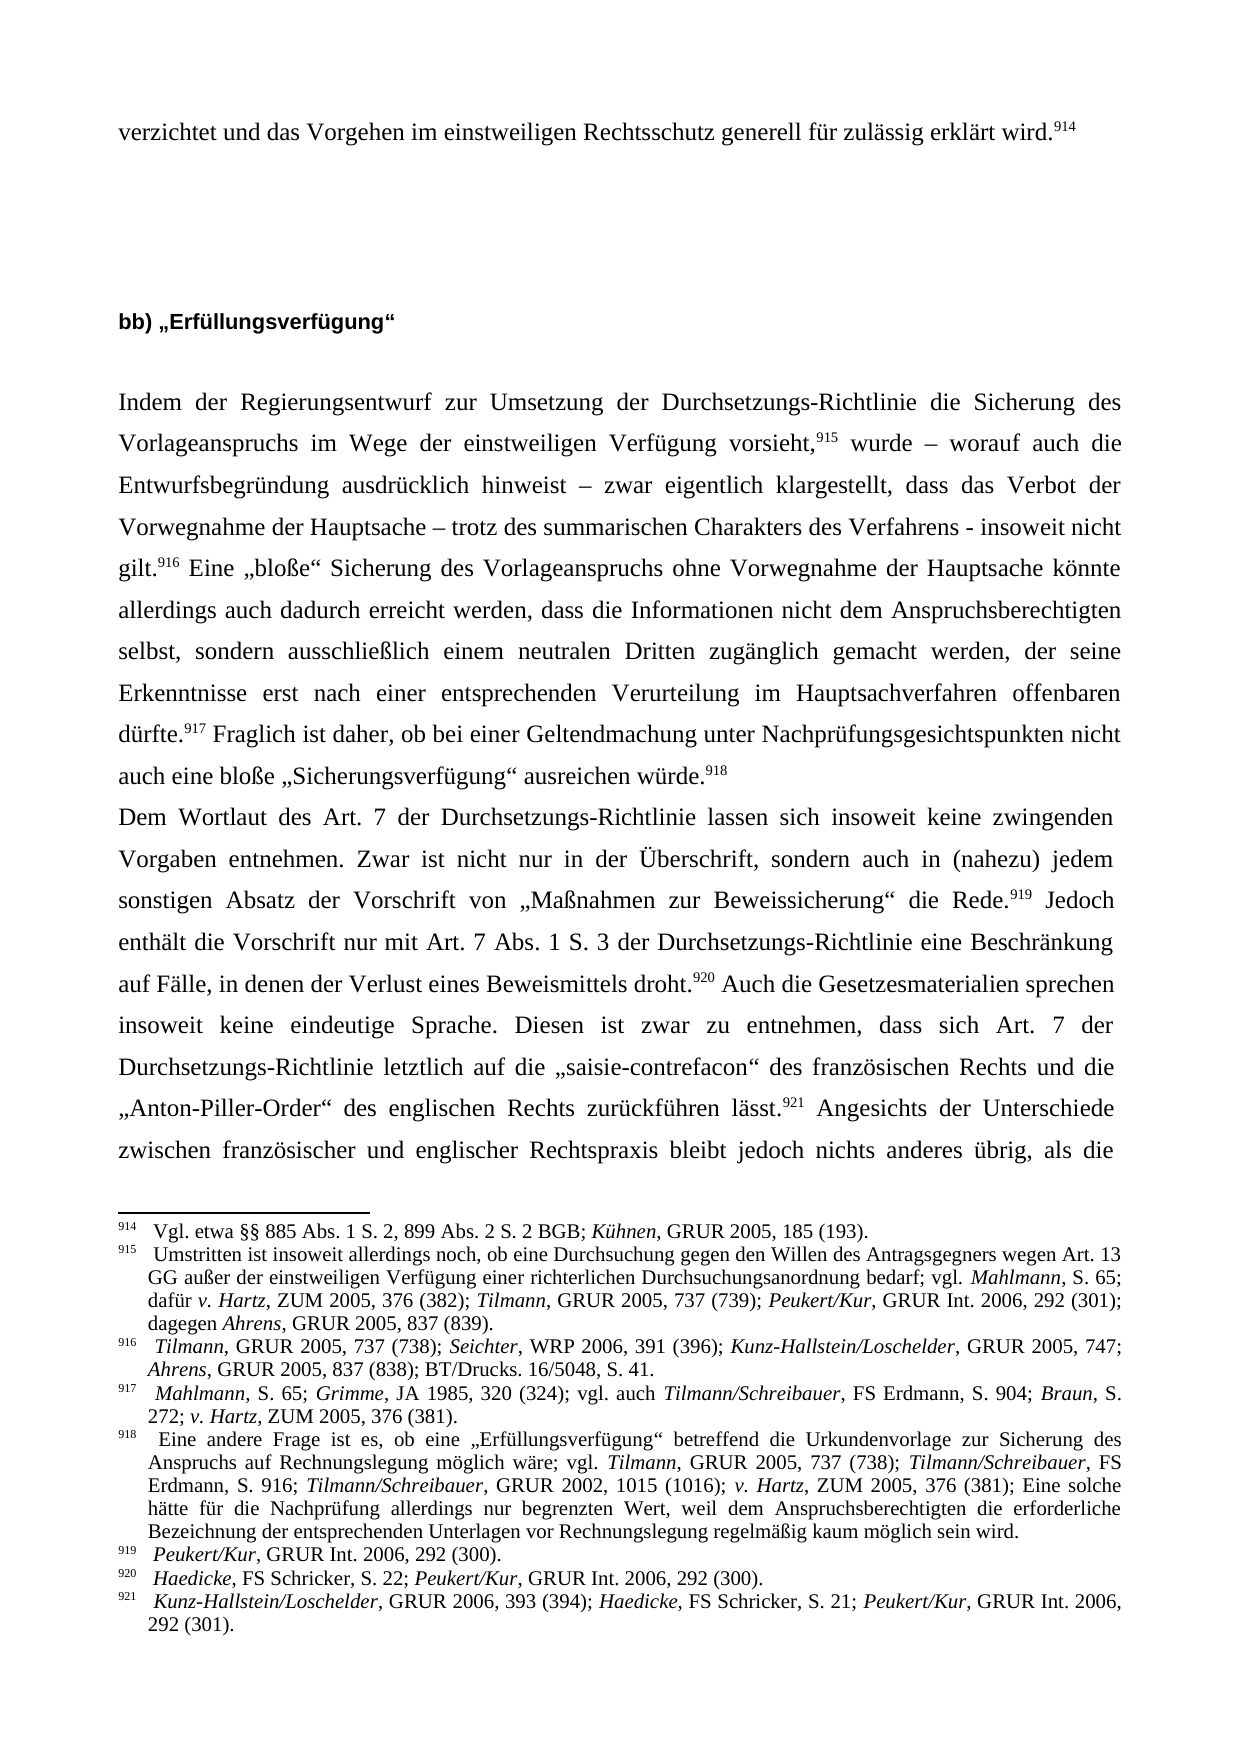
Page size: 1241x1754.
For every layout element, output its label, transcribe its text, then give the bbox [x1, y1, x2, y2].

text Indem der Regierungsentwurf zur Umsetzung der Durchsetzungs-Richtlinie die Sicherung des Vorlageanspruchs im Wege der einstweiligen Verfügung vorsieht, wurde – worauf auch die Entwurfsbegründung ausdrücklich hinweist – zwar eigentlich klargestellt, dass das Verbot der Vorwegnahme der Hauptsache – trotz des summarischen Charakters des Verfahrens - insoweit nicht gilt. Eine „bloße“ Sicherung des Vorlageanspruchs ohne Vorwegnahme der Hauptsache könnte allerdings auch dadurch erreicht werden, dass die Informationen nicht dem Anspruchsberechtigten selbst, sondern ausschließlich einem neutralen Dritten zugänglich gemacht werden, der seine Erkenntnisse erst nach einer entsprechenden Verurteilung im Hauptsachverfahren offenbaren dürfte. Fraglich ist daher, ob bei einer Geltendmachung unter Nachprüfungsgesichtspunkten nicht auch eine bloße „Sicherungsverfügung“ ausreichen würde. [118, 388, 1122, 790]
text Haedicke, FS Schricker, S. 22; Peukert/Kur, GRUR Int. 2006, 292 (300). [118, 1566, 1122, 1589]
text Mahlmann, S. 65; Grimme, JA 1985, 320 (324); vgl. auch Tilmann/Schreibauer, FS Erdmann, S. 904; Braun, S. 272; v. Hartz, ZUM 2005, 376 (381). [118, 1381, 1122, 1428]
text Kunz-Hallstein/Loschelder, GRUR 2006, 393 (394); Haedicke, FS Schricker, S. 21; Peukert/Kur, GRUR Int. 2006, 292 (301). [118, 1589, 1122, 1636]
subtitle bb) „Erfüllungsverfügung“ [118, 309, 1122, 334]
text Tilmann, GRUR 2005, 737 (738); Seichter, WRP 2006, 391 (396); Kunz-Hallstein/Loschelder, GRUR 2005, 747; Ahrens, GRUR 2005, 837 (838); BT/Drucks. 16/5048, S. 41. [118, 1335, 1122, 1381]
text Vgl. etwa §§ 885 Abs. 1 S. 2, 899 Abs. 2 S. 2 BGB; Kühnen, GRUR 2005, 185 (193). [118, 1219, 1122, 1243]
text Eine andere Frage ist es, ob eine „Erfüllungsverfügung“ betreffend die Urkundenvorlage zur Sicherung des Anspruchs auf Rechnungslegung möglich wäre; vgl. Tilmann, GRUR 2005, 737 (738); Tilmann/Schreibauer, FS Erdmann, S. 916; Tilmann/Schreibauer, GRUR 2002, 1015 (1016); v. Hartz, ZUM 2005, 376 (381); Eine solche hätte für die Nachprüfung allerdings nur begrenzten Wert, weil dem Anspruchsberechtigten die erforderliche Bezeichnung der entsprechenden Unterlagen vor Rechnungslegung regelmäßig kaum möglich sein wird. [118, 1428, 1122, 1543]
text Peukert/Kur, GRUR Int. 2006, 292 (300). [118, 1543, 1122, 1566]
text Dem Wortlaut des Art. 7 der Durchsetzungs-Richtlinie lassen sich insoweit keine zwingenden Vorgaben entnehmen. Zwar ist nicht nur in der Überschrift, sondern auch in (nahezu) jedem sonstigen Absatz der Vorschrift von „Maßnahmen zur Beweissicherung“ die Rede. Jedoch enthält die Vorschrift nur mit Art. 7 Abs. 1 S. 3 der Durchsetzungs-Richtlinie eine Beschränkung auf Fälle, in denen der Verlust eines Beweismittels droht. Auch die Gesetzesmaterialien sprechen insoweit keine eindeutige Sprache. Diesen ist zwar zu entnehmen, dass sich Art. 7 der Durchsetzungs-Richtlinie letztlich auf die „saisie-contrefacon“ des französischen Rechts und die „Anton-Piller-Order“ des englischen Rechts zurückführen lässt. Angesichts der Unterschiede zwischen französischer und englischer Rechtspraxis bleibt jedoch nichts anderes übrig, als die [118, 803, 1114, 1164]
text verzichtet und das Vorgehen im einstweiligen Rechtsschutz generell für zulässig erklärt wird. [118, 118, 1122, 146]
text Umstritten ist insoweit allerdings noch, ob eine Durchsuchung gegen den Willen des Antragsgegners wegen Art. 13 GG außer der einstweiligen Verfügung einer richterlichen Durchsuchungsanordnung bedarf; vgl. Mahlmann, S. 65; dafür v. Hartz, ZUM 2005, 376 (382); Tilmann, GRUR 2005, 737 (739); Peukert/Kur, GRUR Int. 2006, 292 (301); dagegen Ahrens, GRUR 2005, 837 (839). [118, 1243, 1122, 1335]
